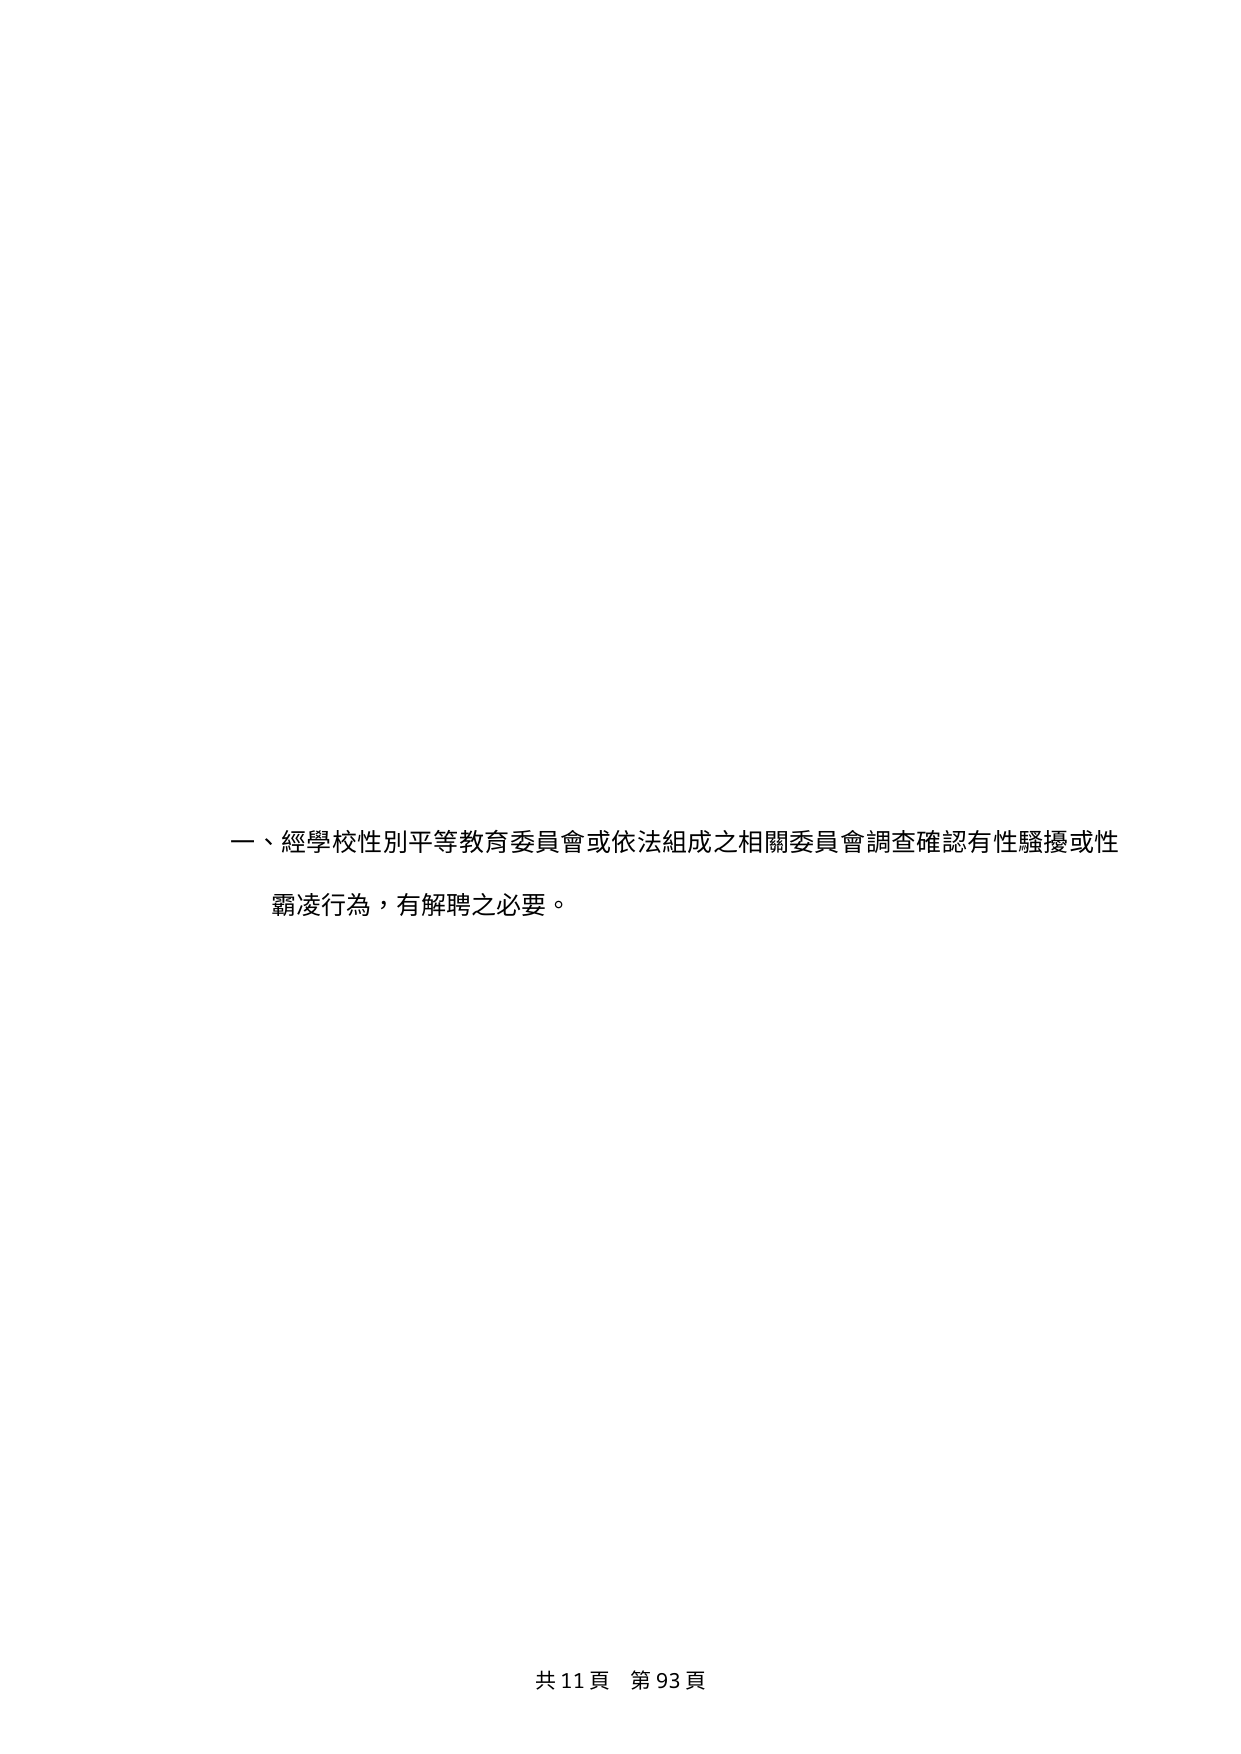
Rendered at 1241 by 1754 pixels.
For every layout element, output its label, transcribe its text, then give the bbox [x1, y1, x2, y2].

text 一、經學校性別平等教育委員會或依法組成之相關委員會調查確認有性騷擾或性霸凌行為，有解聘之必要。 [230, 799, 1122, 924]
